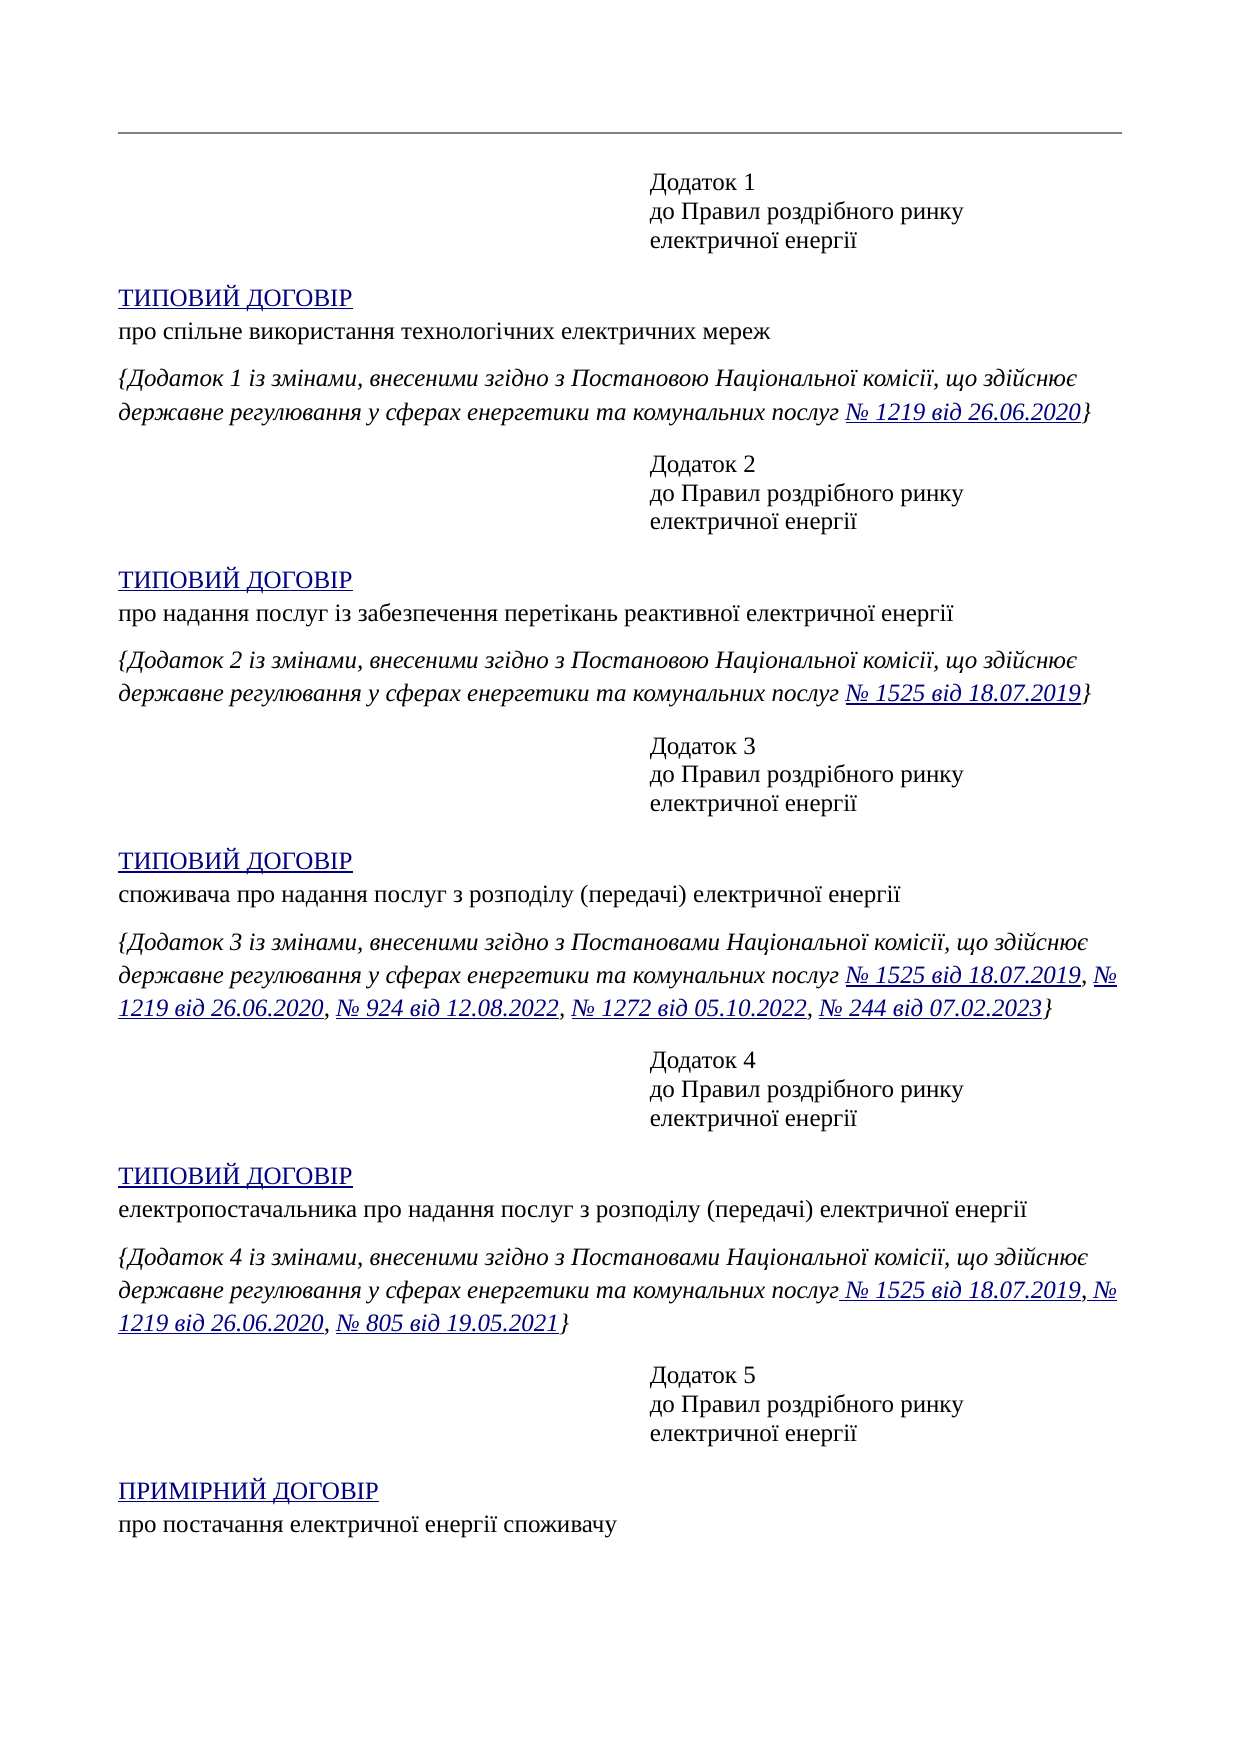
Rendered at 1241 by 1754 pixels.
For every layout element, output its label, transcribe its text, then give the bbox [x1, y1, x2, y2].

table_header [118, 1046, 649, 1161]
table_header Додаток 1 до Правил роздрібного ринку електричної енергії [650, 167, 1122, 283]
table_header [118, 731, 649, 846]
table_header Додаток 4 до Правил роздрібного ринку електричної енергії [650, 1046, 1122, 1161]
table_header Додаток 2 до Правил роздрібного ринку електричної енергії [650, 449, 1122, 565]
text {Додаток 1 із змінами, внесеними згідно з Постановою Національної комісії, що здійснює державне регулювання у сферах енергетики та комунальних послуг № 1219 від 26.06.2020} [118, 363, 1122, 425]
text ПРИМІРНИЙ ДОГОВІР про постачання електричної енергії споживачу [118, 1476, 1122, 1538]
text {Додаток 2 із змінами, внесеними згідно з Постановою Національної комісії, що здійснює державне регулювання у сферах енергетики та комунальних послуг № 1525 від 18.07.2019} [118, 645, 1122, 707]
table_header Додаток 3 до Правил роздрібного ринку електричної енергії [650, 731, 1122, 846]
text ТИПОВИЙ ДОГОВІР споживача про надання послуг з розподілу (передачі) електричної енергії [118, 846, 1122, 908]
text {Додаток 4 із змінами, внесеними згідно з Постановами Національної комісії, що здійснює державне регулювання у сферах енергетики та комунальних послуг № 1525 від 18.07.2019, № 1219 від 26.06.2020, № 805 від 19.05.2021} [118, 1242, 1122, 1337]
text ТИПОВИЙ ДОГОВІР електропостачальника про надання послуг з розподілу (передачі) електричної енергії [118, 1161, 1122, 1223]
text ТИПОВИЙ ДОГОВІР про спільне використання технологічних електричних мереж [118, 283, 1122, 345]
table_header [118, 449, 649, 565]
table_header Додаток 5 до Правил роздрібного ринку електричної енергії [650, 1360, 1122, 1476]
table_header [118, 167, 649, 283]
text ТИПОВИЙ ДОГОВІР про надання послуг із забезпечення перетікань реактивної електричної енергії [118, 565, 1122, 626]
table_header [118, 1360, 649, 1476]
text {Додаток 3 із змінами, внесеними згідно з Постановами Національної комісії, що здійснює державне регулювання у сферах енергетики та комунальних послуг № 1525 від 18.07.2019, № 1219 від 26.06.2020, № 924 від 12.08.2022, № 1272 від 05.10.2022, № 244 від 07.02.2023} [118, 927, 1122, 1022]
